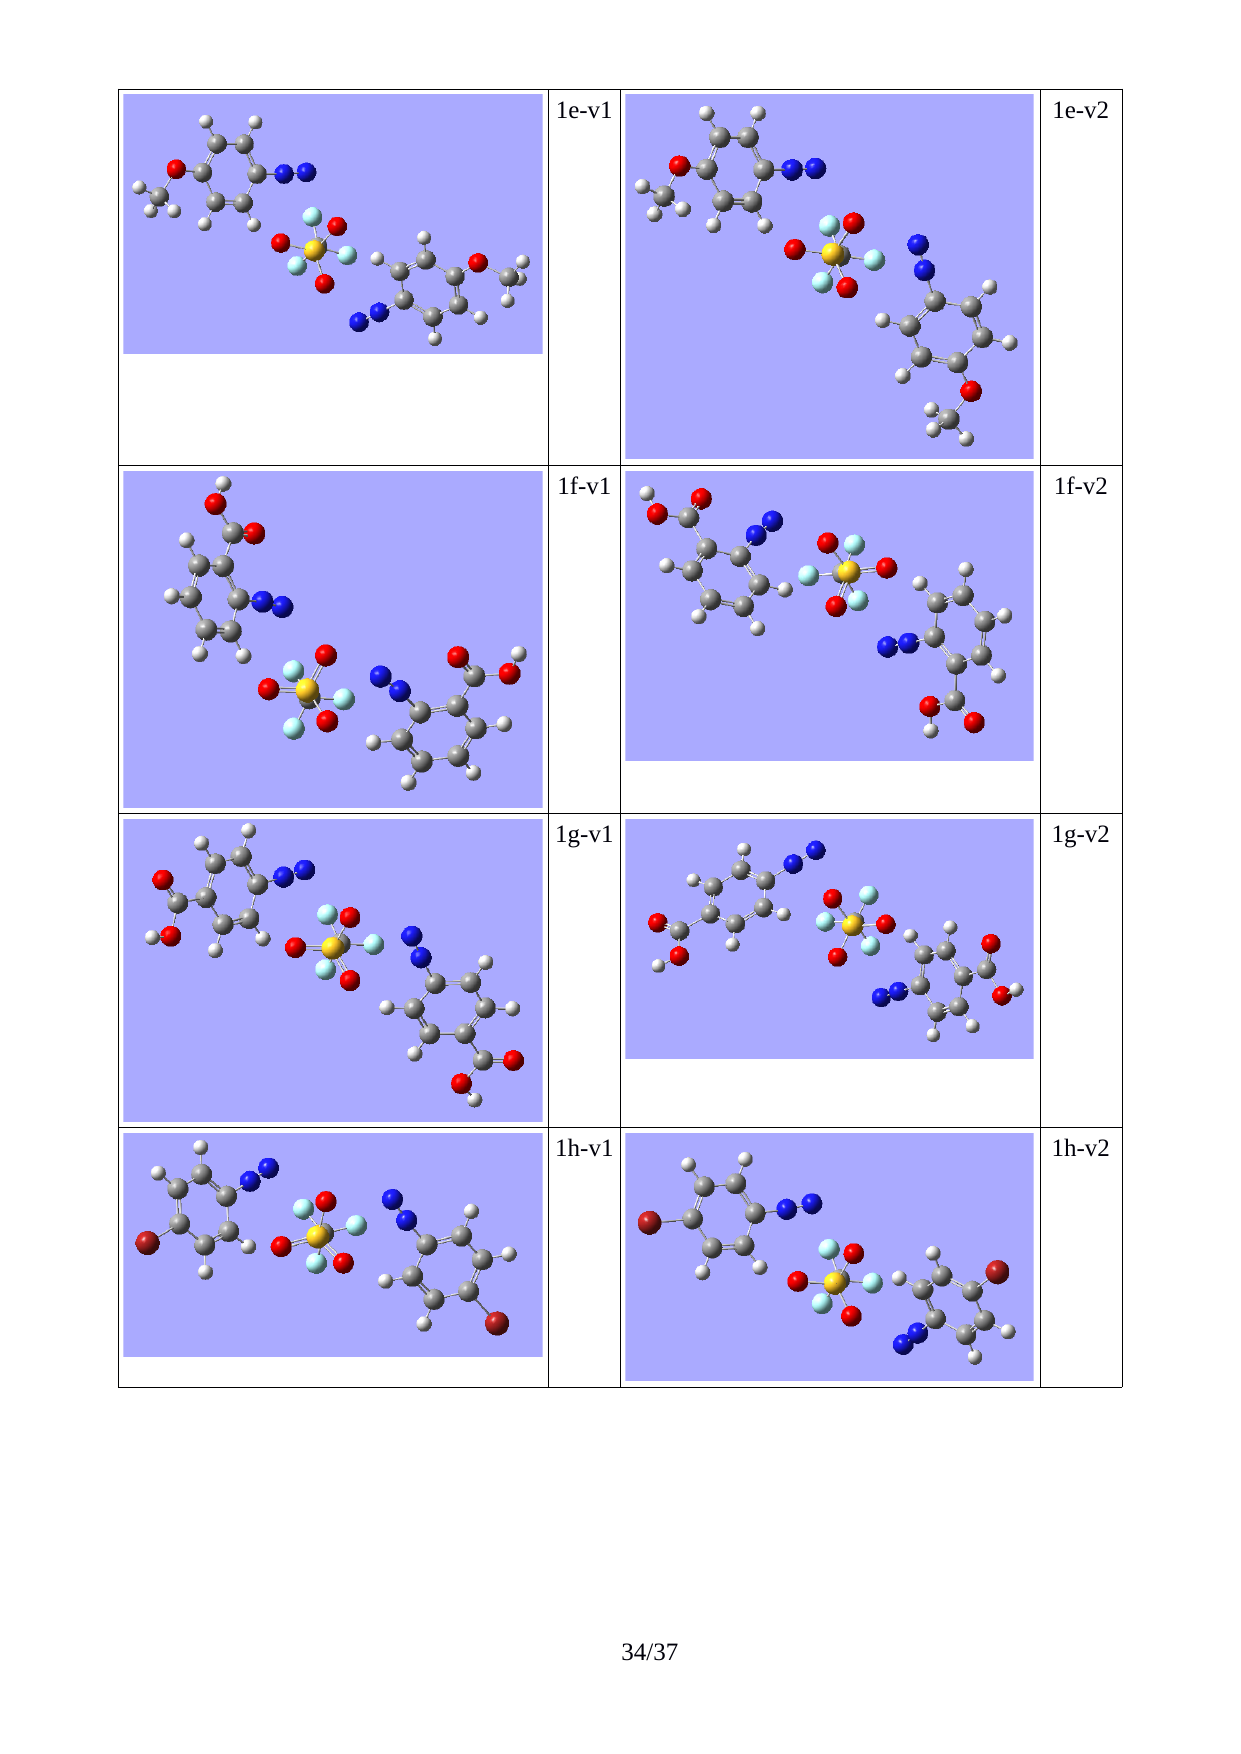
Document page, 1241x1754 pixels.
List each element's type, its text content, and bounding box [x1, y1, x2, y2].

picture [625, 94, 1034, 459]
picture [625, 471, 1034, 761]
picture [123, 1133, 543, 1357]
table_cell 1h-v1 [549, 1128, 620, 1387]
table_cell 1e-v2 [1041, 90, 1122, 465]
table_cell [621, 90, 1040, 465]
table_cell [621, 814, 1040, 1127]
table_cell [119, 814, 548, 1127]
table_cell 1h-v2 [1041, 1128, 1122, 1387]
table_cell 1g-v1 [549, 814, 620, 1127]
picture [123, 94, 543, 354]
picture [123, 471, 543, 808]
picture [123, 819, 543, 1122]
picture [625, 1133, 1034, 1381]
table_cell [621, 1128, 1040, 1387]
table_cell 1f-v2 [1041, 466, 1122, 813]
table_cell 1g-v2 [1041, 814, 1122, 1127]
table_cell [119, 466, 548, 813]
picture [625, 819, 1034, 1059]
table_cell [119, 90, 548, 465]
table_cell 1f-v1 [549, 466, 620, 813]
table_cell [119, 1128, 548, 1387]
table_cell [621, 466, 1040, 813]
table_cell 1e-v1 [549, 90, 620, 465]
